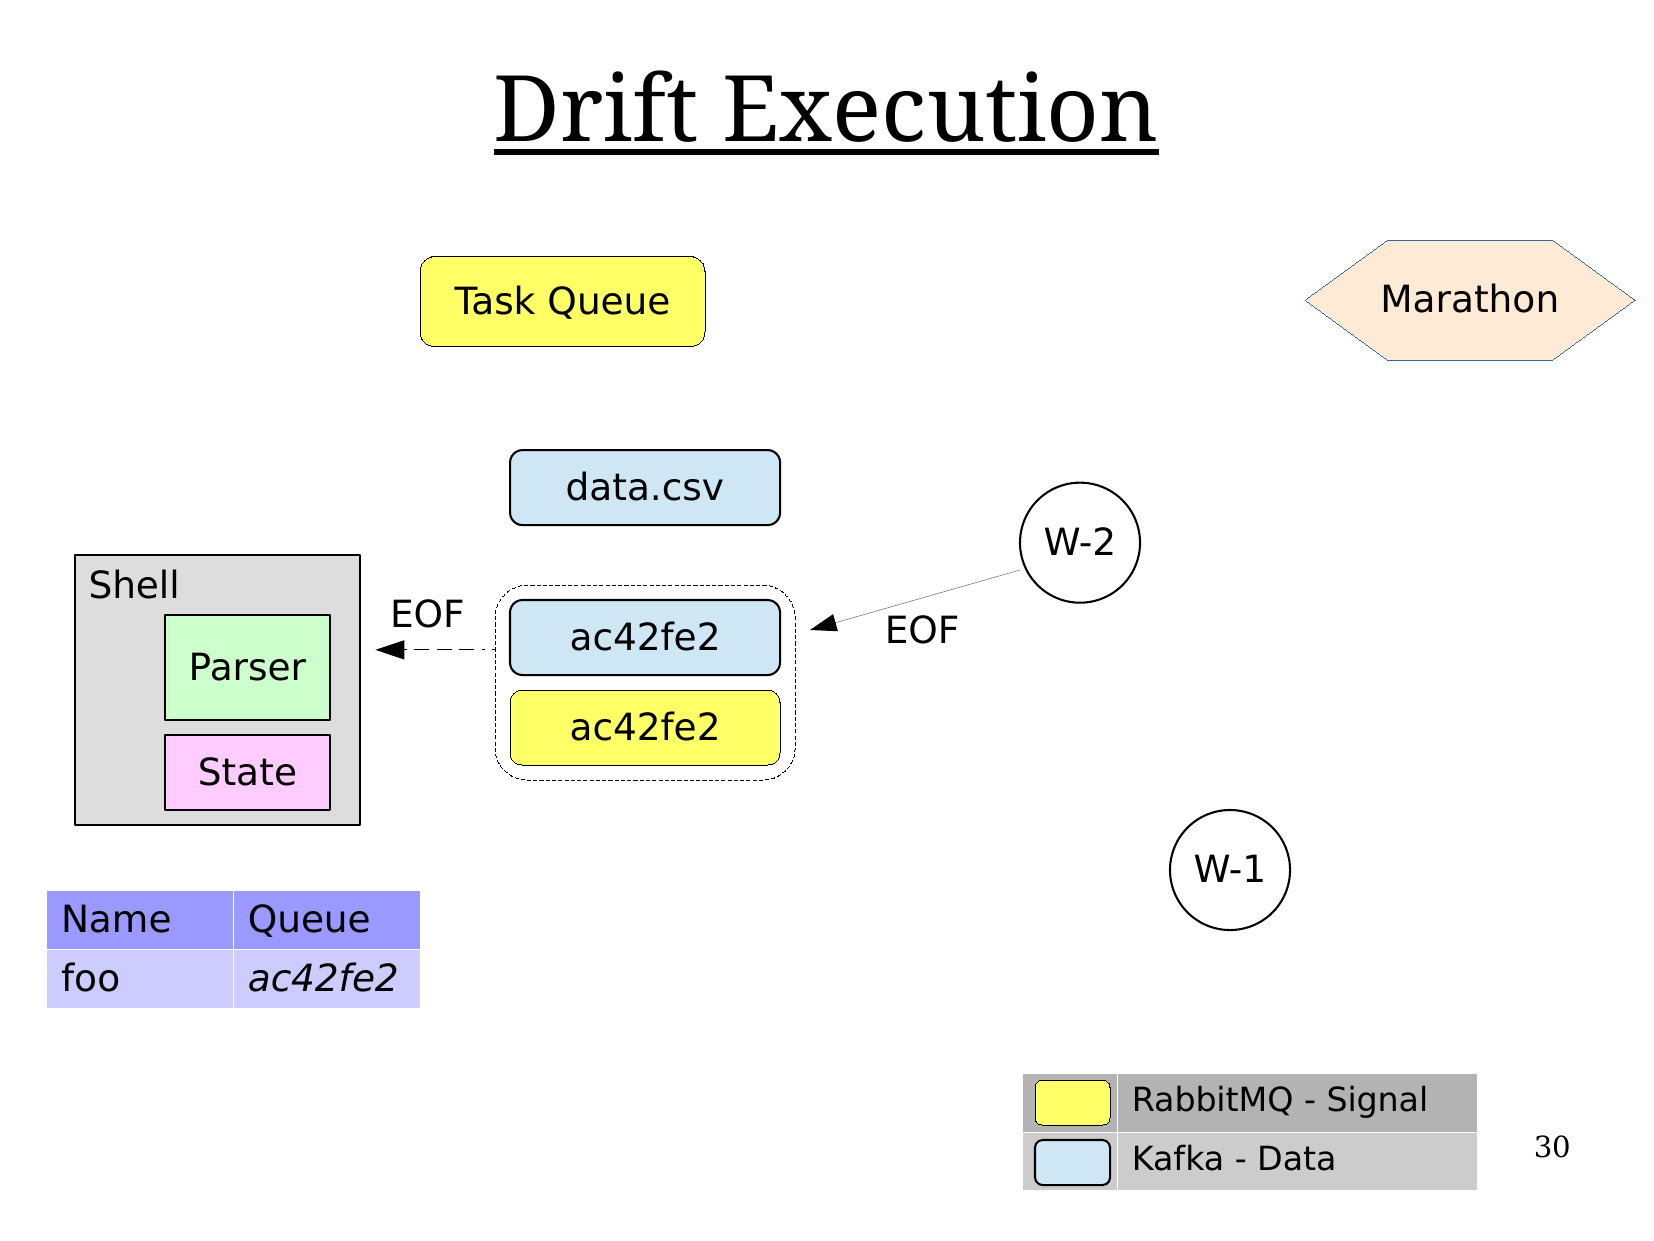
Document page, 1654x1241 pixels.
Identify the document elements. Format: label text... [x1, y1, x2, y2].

table_cell [1023, 1133, 1117, 1190]
text_box [75, 555, 361, 826]
text_box Marathon [1305, 240, 1636, 361]
text_box [495, 585, 796, 781]
table_cell foo [47, 950, 233, 1008]
table_header RabbitMQ - Signal [1118, 1074, 1477, 1132]
text_box EOF [375, 585, 481, 644]
table_cell Kafka - Data [1118, 1133, 1477, 1190]
text_box State [165, 735, 331, 811]
text_box W-2 [1020, 482, 1141, 603]
table_header [1023, 1074, 1117, 1132]
table_cell ac42fe2 [234, 950, 420, 1008]
table_header Name [47, 891, 233, 949]
text_box data.csv [510, 450, 781, 526]
title Drift Execution [82, 2, 1571, 211]
text_box Shell [73, 556, 196, 616]
text_box W-1 [1170, 810, 1291, 931]
text_box Parser [165, 615, 331, 721]
text_box Task Queue [420, 256, 706, 347]
text_box [1035, 1140, 1111, 1186]
table_header Queue [234, 891, 420, 949]
text_box [1035, 1080, 1111, 1126]
text_box EOF [870, 601, 976, 661]
